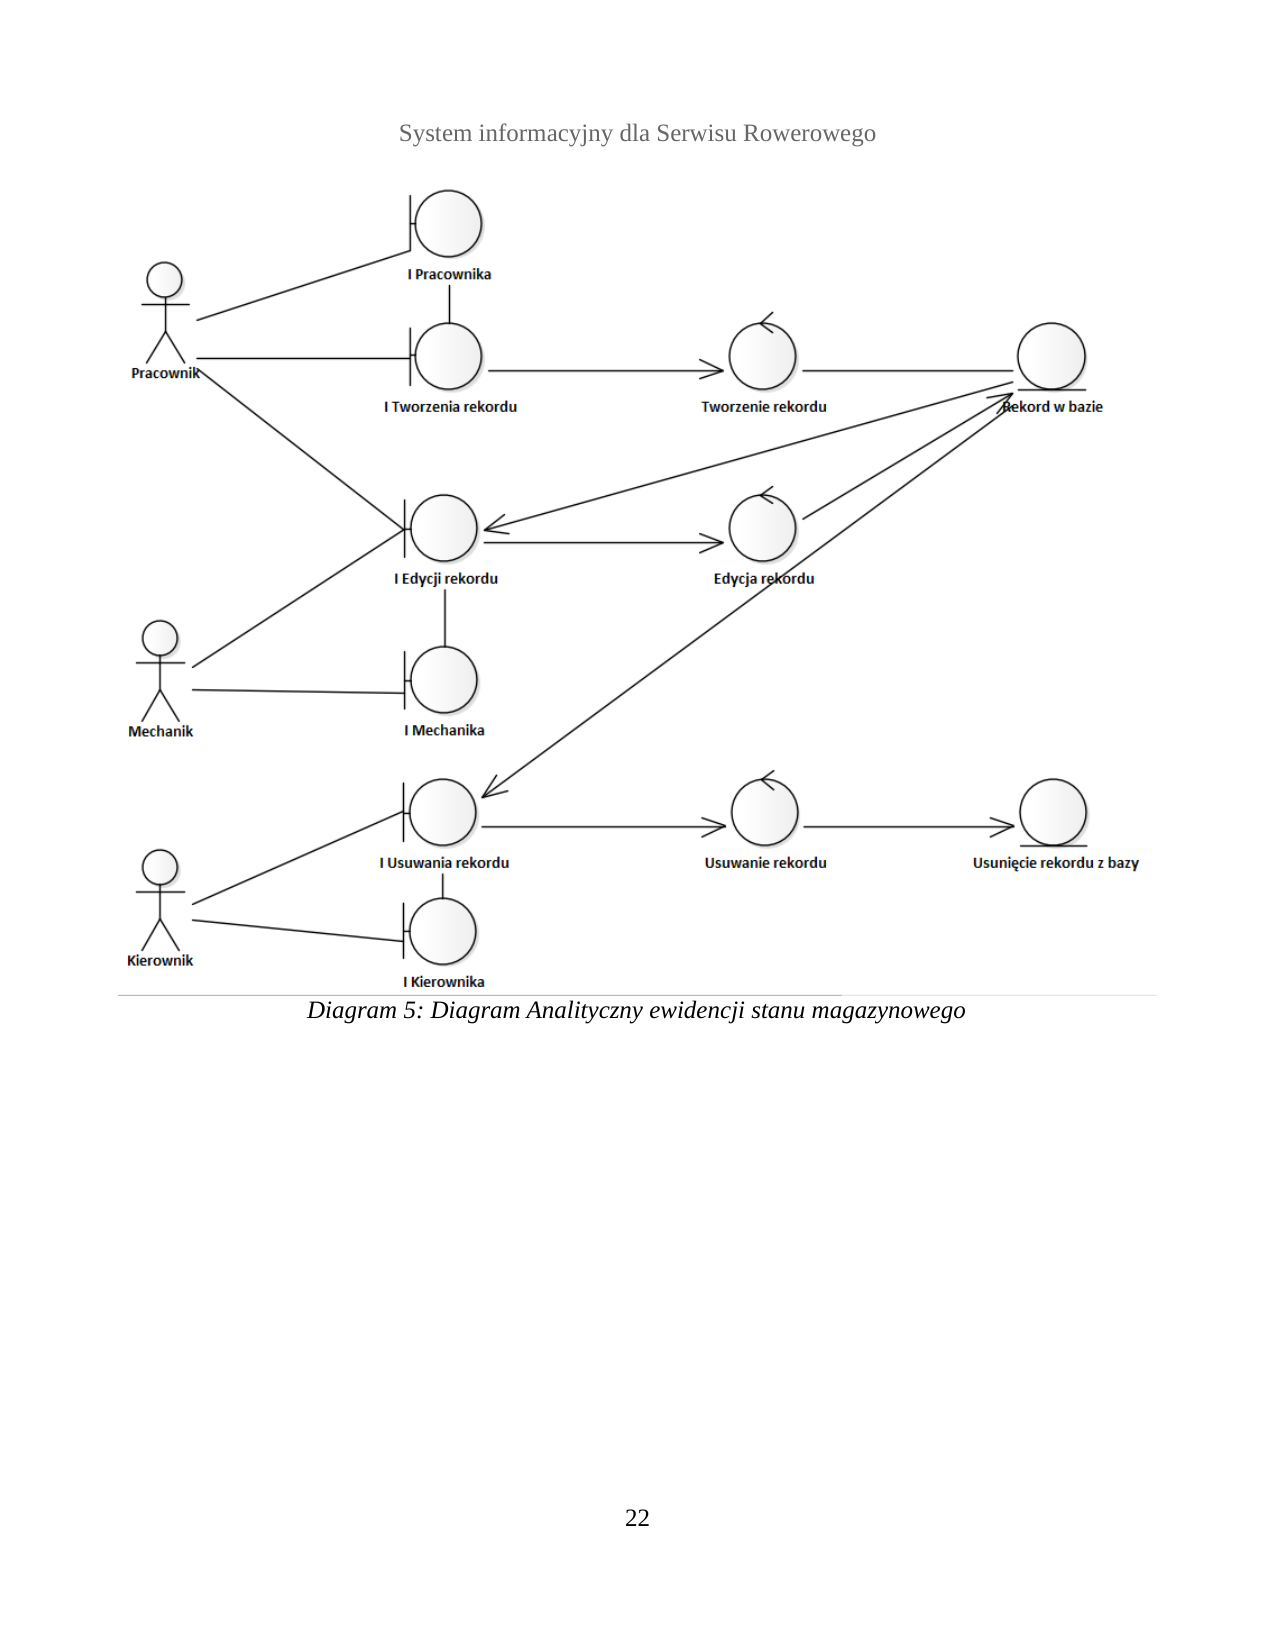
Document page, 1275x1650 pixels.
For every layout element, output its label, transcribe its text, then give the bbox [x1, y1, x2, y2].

picture [118, 176, 1157, 996]
text Diagram 5: Diagram Analityczny ewidencji stanu magazynowego [118, 996, 1157, 1024]
